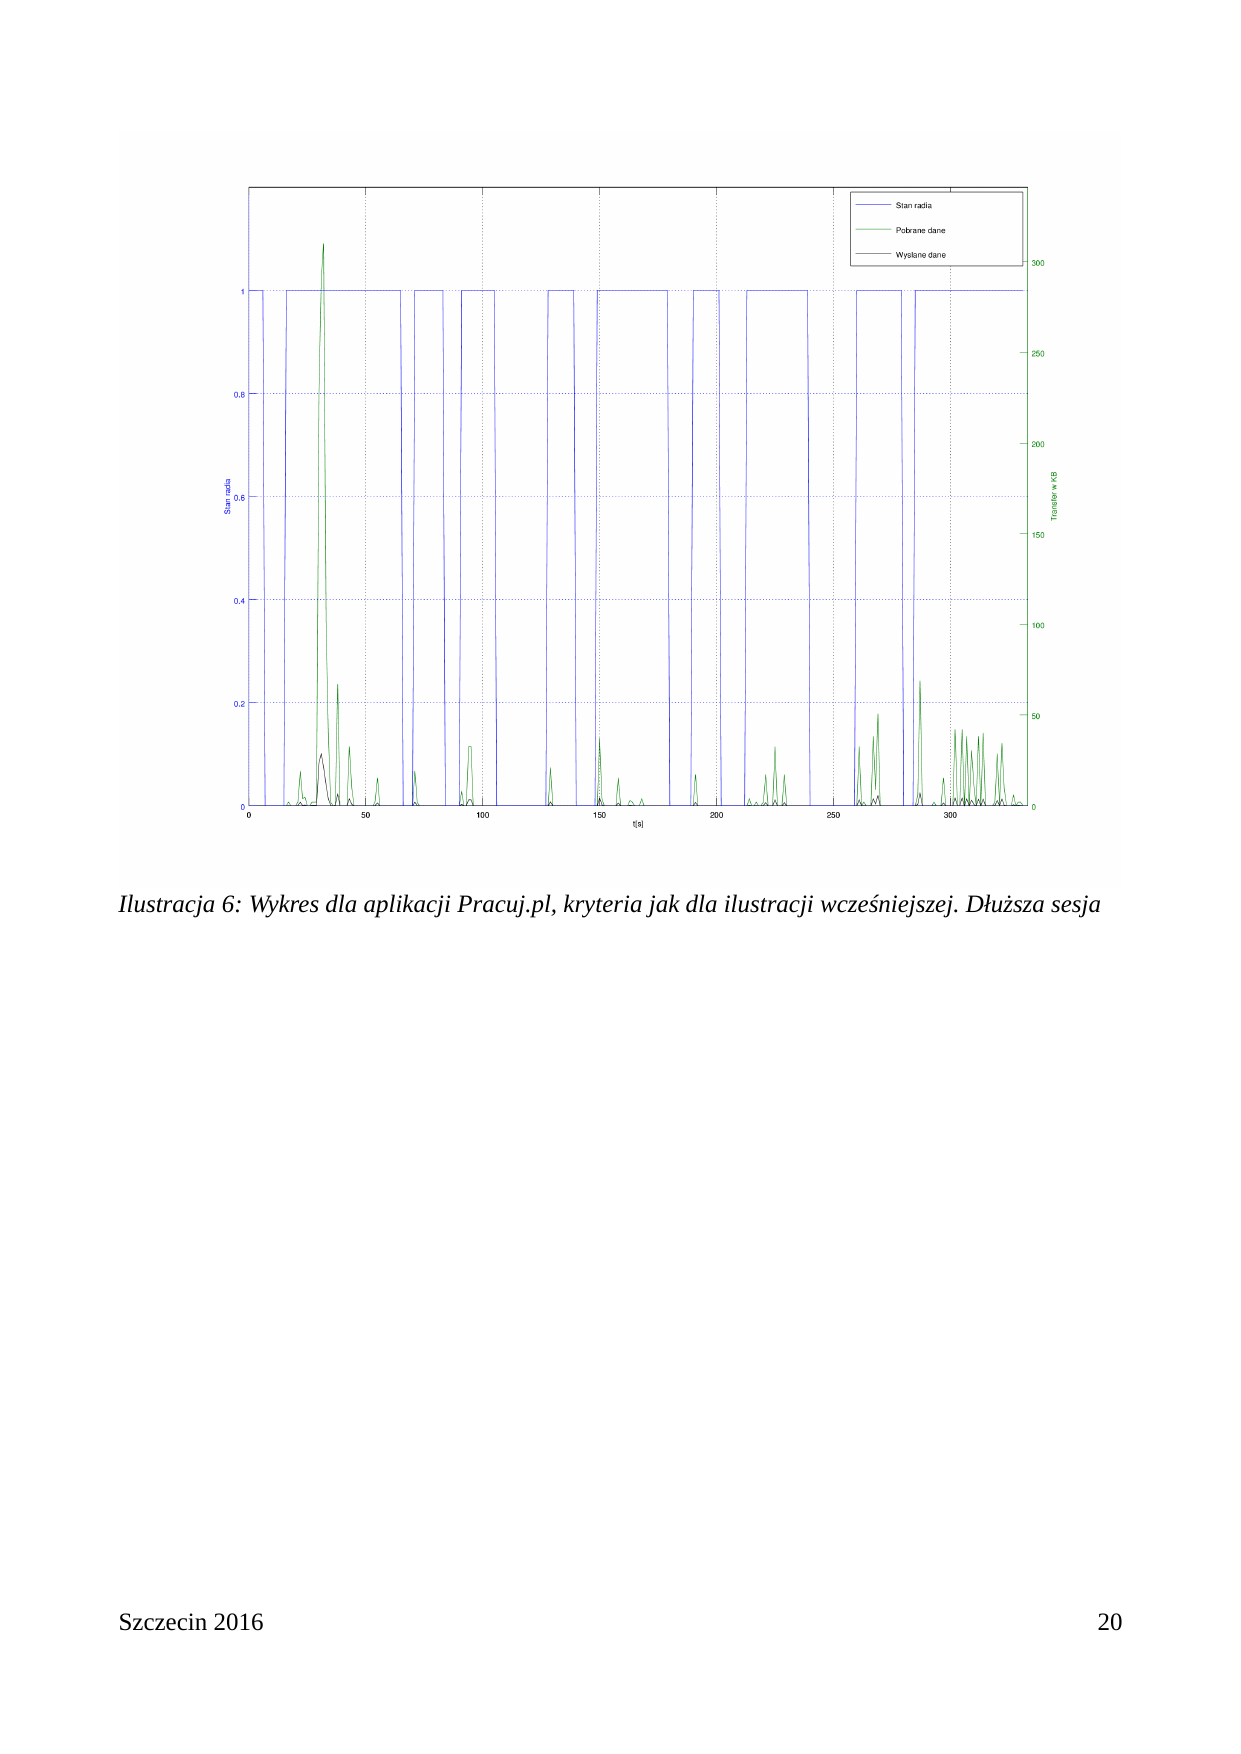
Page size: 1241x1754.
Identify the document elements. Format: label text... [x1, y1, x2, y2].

picture [118, 130, 1123, 889]
text Ilustracja 6: Wykres dla aplikacji Pracuj.pl, kryteria jak dla ilustracji wcześniejszej. Dłuższa sesja [118, 889, 1122, 918]
